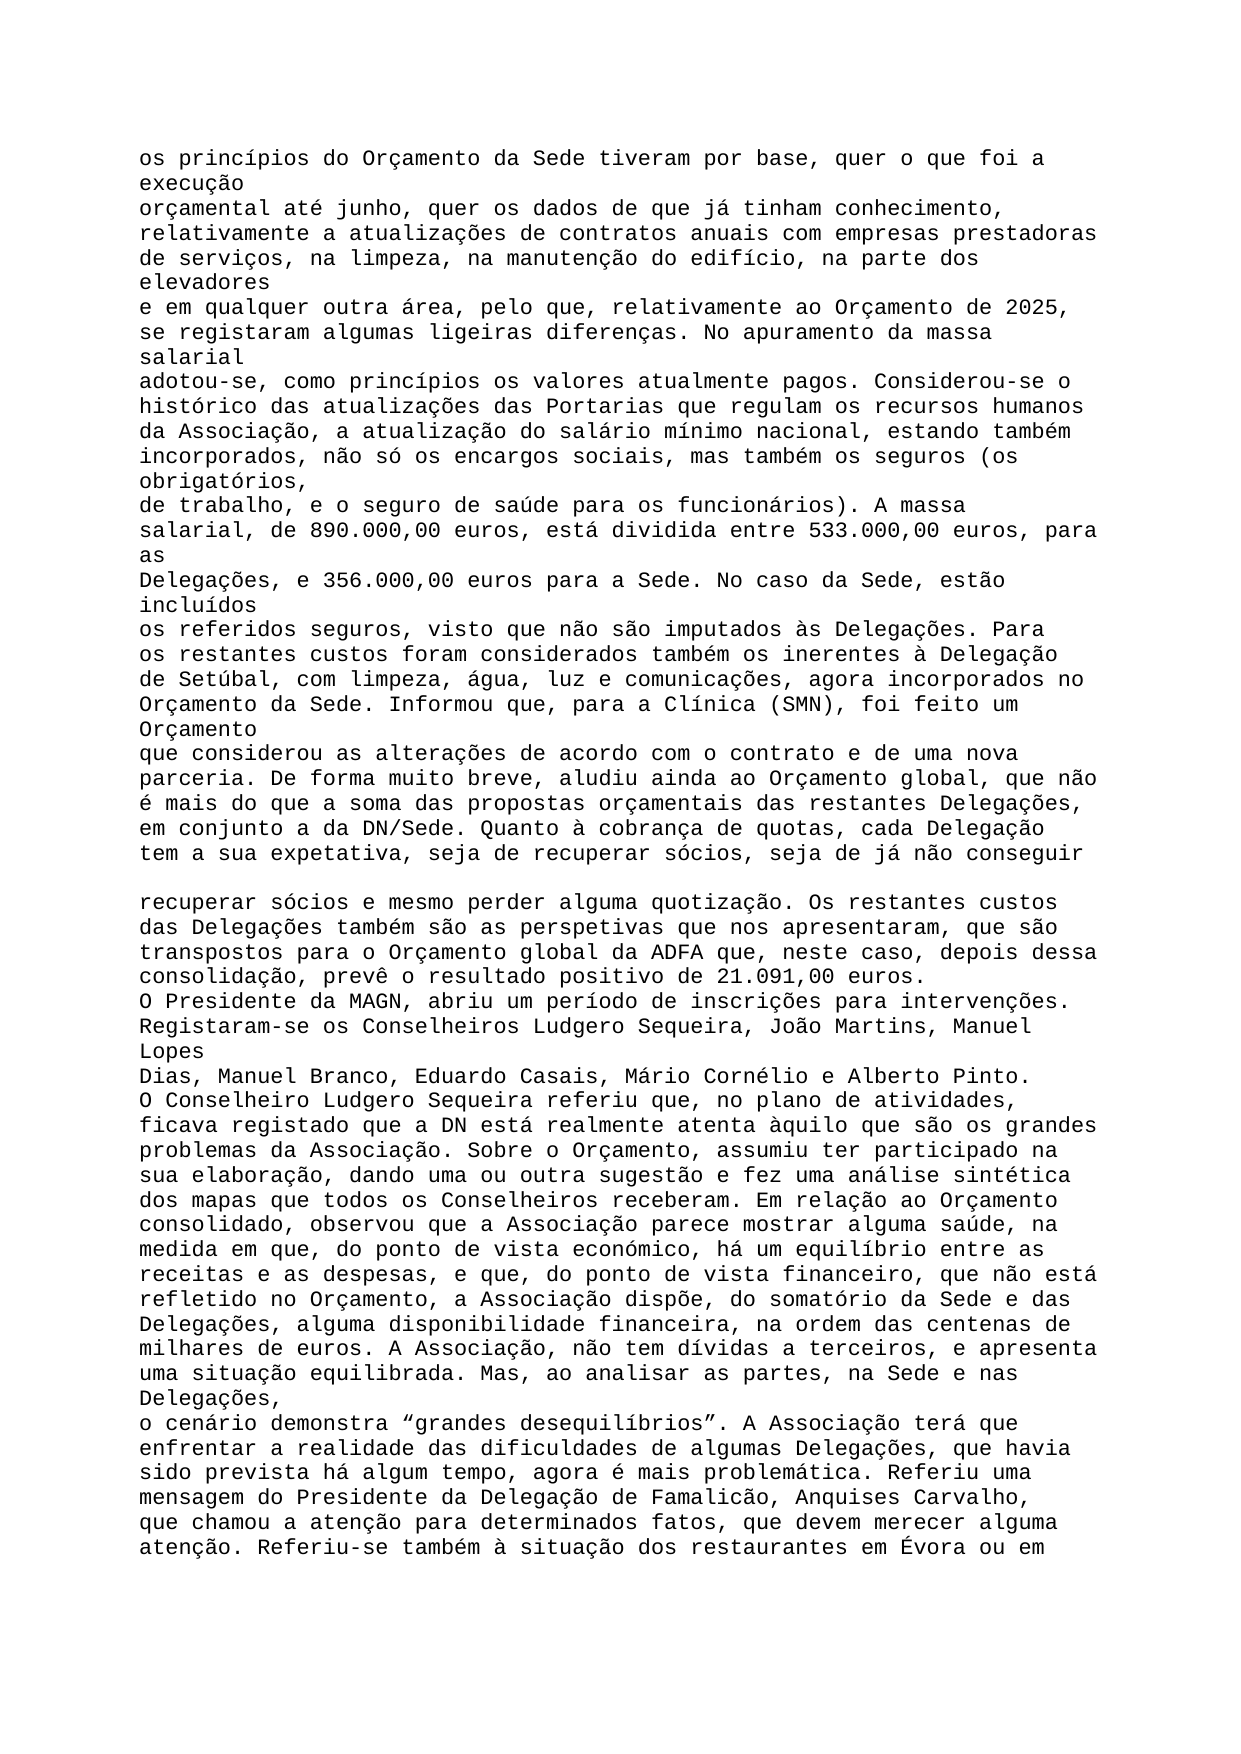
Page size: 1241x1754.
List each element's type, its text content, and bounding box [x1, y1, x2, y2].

text das Delegações também são as perspetivas que nos apresentaram, que são [139, 916, 1101, 941]
text histórico das atualizações das Portarias que regulam os recursos humanos [139, 396, 1101, 420]
text de serviços, na limpeza, na manutenção do edifício, na parte dos elevadores [139, 247, 1101, 296]
text ficava registado que a DN está realmente atenta àquilo que são os grandes [139, 1114, 1101, 1139]
text consolidação, prevê o resultado positivo de 21.091,00 euros. [139, 966, 1101, 991]
text Orçamento da Sede. Informou que, para a Clínica (SMN), foi feito um Orçamento [139, 693, 1101, 743]
text uma situação equilibrada. Mas, ao analisar as partes, na Sede e nas Delegações, [139, 1362, 1101, 1412]
text receitas e as despesas, e que, do ponto de vista financeiro, que não está [139, 1263, 1101, 1288]
text sido prevista há algum tempo, agora é mais problemática. Referiu uma [139, 1462, 1101, 1486]
text Registaram-se os Conselheiros Ludgero Sequeira, João Martins, Manuel Lopes [139, 1015, 1101, 1065]
text milhares de euros. A Associação, não tem dívidas a terceiros, e apresenta [139, 1338, 1101, 1362]
text atenção. Referiu-se também à situação dos restaurantes em Évora ou em [139, 1536, 1101, 1561]
text transpostos para o Orçamento global da ADFA que, neste caso, depois dessa [139, 941, 1101, 966]
text adotou-se, como princípios os valores atualmente pagos. Considerou-se o [139, 371, 1101, 396]
text O Presidente da MAGN, abriu um período de inscrições para intervenções. [139, 991, 1101, 1015]
text O Conselheiro Ludgero Sequeira referiu que, no plano de atividades, [139, 1090, 1101, 1114]
text consolidado, observou que a Associação parece mostrar alguma saúde, na [139, 1214, 1101, 1238]
text de Setúbal, com limpeza, água, luz e comunicações, agora incorporados no [139, 668, 1101, 693]
text Dias, Manuel Branco, Eduardo Casais, Mário Cornélio e Alberto Pinto. [139, 1065, 1101, 1090]
text é mais do que a soma das propostas orçamentais das restantes Delegações, [139, 792, 1101, 817]
text os princípios do Orçamento da Sede tiveram por base, quer o que foi a execução [139, 148, 1101, 197]
text parceria. De forma muito breve, aludiu ainda ao Orçamento global, que não [139, 767, 1101, 792]
text recuperar sócios e mesmo perder alguma quotização. Os restantes custos [139, 891, 1101, 916]
text e em qualquer outra área, pelo que, relativamente ao Orçamento de 2025, [139, 296, 1101, 321]
text incorporados, não só os encargos sociais, mas também os seguros (os obrigatórios, [139, 445, 1101, 495]
text medida em que, do ponto de vista económico, há um equilíbrio entre as [139, 1238, 1101, 1263]
text da Associação, a atualização do salário mínimo nacional, estando também [139, 420, 1101, 445]
text o cenário demonstra “grandes desequilíbrios”. A Associação terá que [139, 1412, 1101, 1437]
text orçamental até junho, quer os dados de que já tinham conhecimento, [139, 197, 1101, 222]
text salarial, de 890.000,00 euros, está dividida entre 533.000,00 euros, para as [139, 519, 1101, 569]
text enfrentar a realidade das dificuldades de algumas Delegações, que havia [139, 1437, 1101, 1462]
text Delegações, alguma disponibilidade financeira, na ordem das centenas de [139, 1313, 1101, 1338]
text em conjunto a da DN/Sede. Quanto à cobrança de quotas, cada Delegação [139, 817, 1101, 842]
text relativamente a atualizações de contratos anuais com empresas prestadoras [139, 222, 1101, 247]
text os restantes custos foram considerados também os inerentes à Delegação [139, 643, 1101, 668]
text mensagem do Presidente da Delegação de Famalicão, Anquises Carvalho, [139, 1486, 1101, 1511]
text os referidos seguros, visto que não são imputados às Delegações. Para [139, 619, 1101, 643]
text que considerou as alterações de acordo com o contrato e de uma nova [139, 743, 1101, 767]
text problemas da Associação. Sobre o Orçamento, assumiu ter participado na [139, 1139, 1101, 1164]
text dos mapas que todos os Conselheiros receberam. Em relação ao Orçamento [139, 1189, 1101, 1214]
text refletido no Orçamento, a Associação dispõe, do somatório da Sede e das [139, 1288, 1101, 1313]
text de trabalho, e o seguro de saúde para os funcionários). A massa [139, 495, 1101, 519]
text sua elaboração, dando uma ou outra sugestão e fez uma análise sintética [139, 1164, 1101, 1189]
text se registaram algumas ligeiras diferenças. No apuramento da massa salarial [139, 321, 1101, 371]
text que chamou a atenção para determinados fatos, que devem merecer alguma [139, 1511, 1101, 1536]
text Delegações, e 356.000,00 euros para a Sede. No caso da Sede, estão incluídos [139, 569, 1101, 619]
text tem a sua expetativa, seja de recuperar sócios, seja de já não conseguir [139, 842, 1101, 867]
